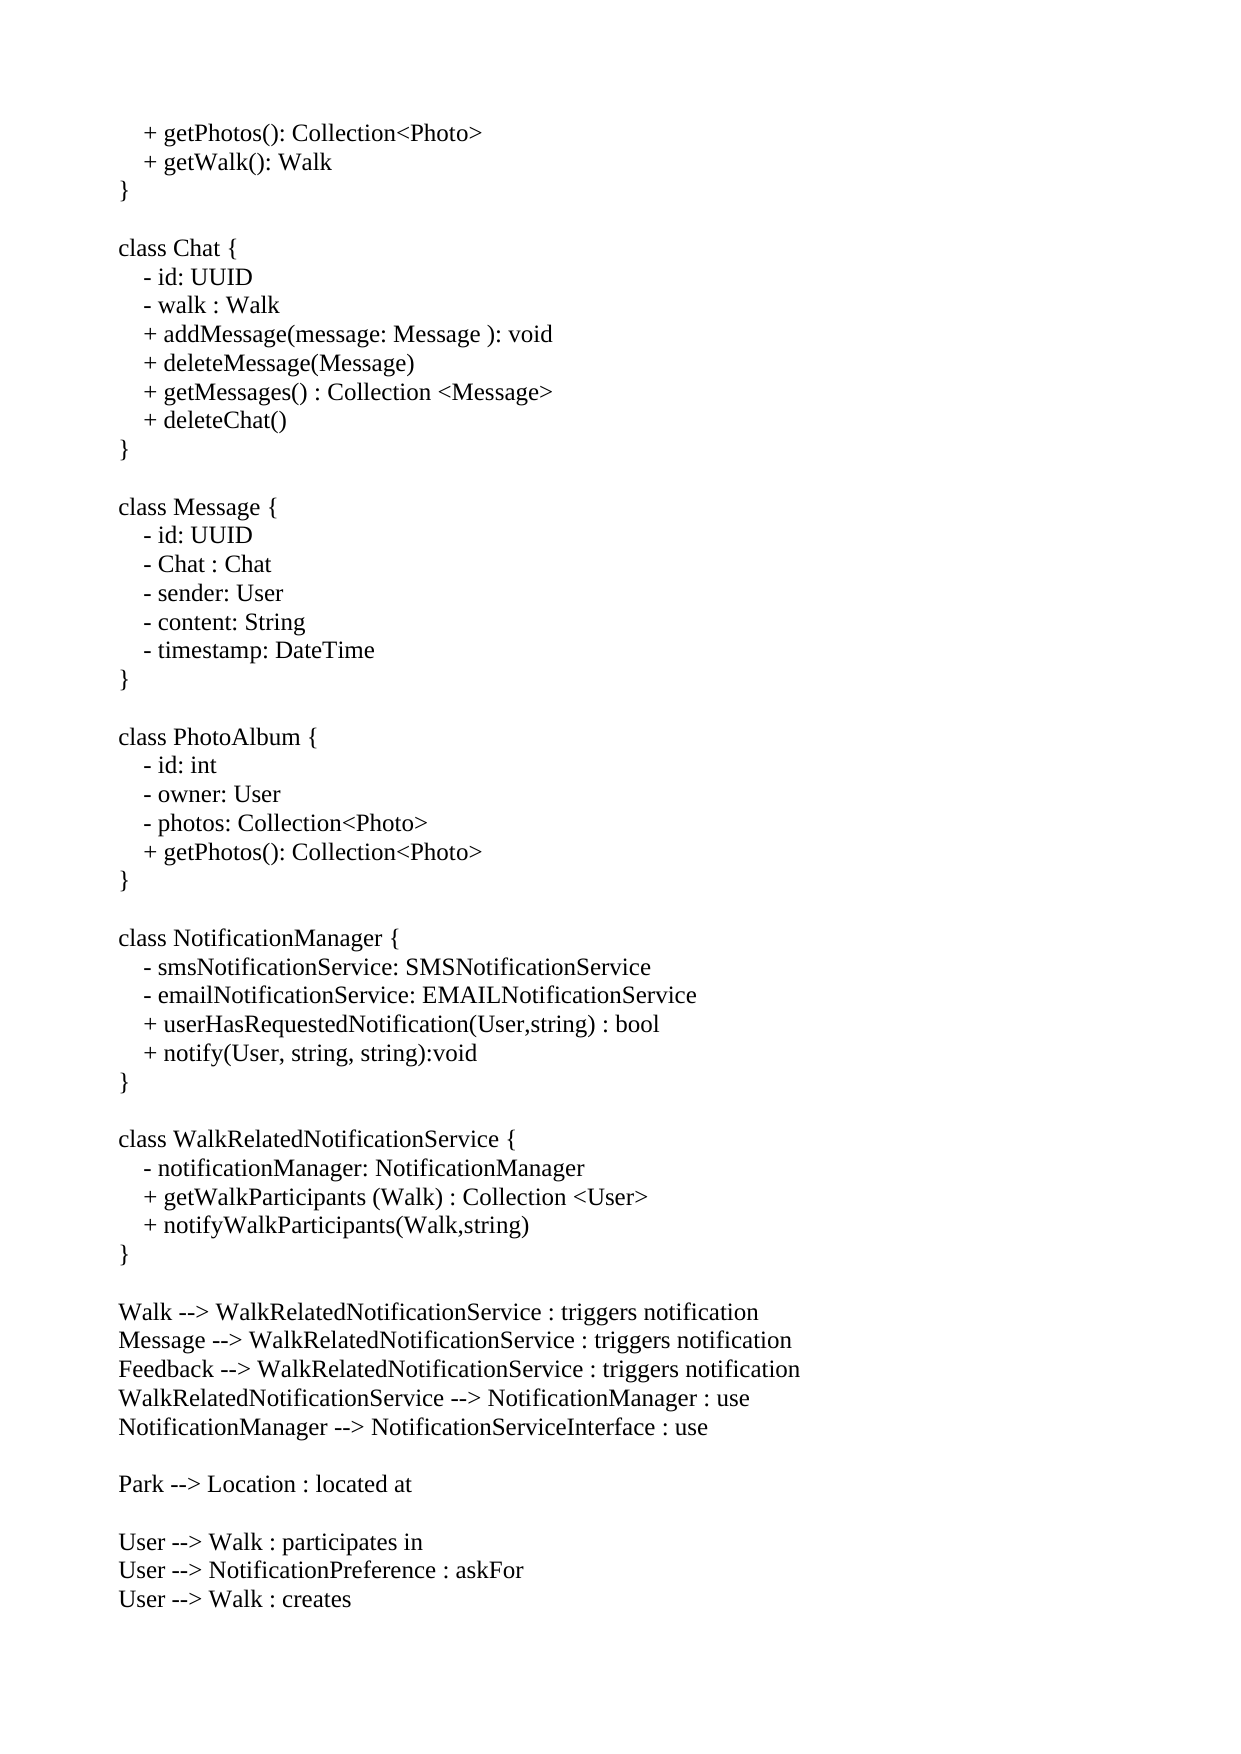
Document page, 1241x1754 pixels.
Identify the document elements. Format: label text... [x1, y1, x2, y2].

text + getPhotos(): Collection<Photo> + getWalk(): Walk } class Chat { - id: UUID - walk : Walk + addMessage(message: Message ): void + deleteMessage(Message) + getMessages() : Collection <Message> + deleteChat() } class Message { - id: UUID - Chat : Chat - sender: User - content: String - timestamp: DateTime } class PhotoAlbum { - id: int - owner: User - photos: Collection<Photo> + getPhotos(): Collection<Photo> } class NotificationManager { - smsNotificationService: SMSNotificationService - emailNotificationService: EMAILNotificationService + userHasRequestedNotification(User,string) : bool + notify(User, string, string):void } class WalkRelatedNotificationService { - notificationManager: NotificationManager + getWalkParticipants (Walk) : Collection <User> + notifyWalkParticipants(Walk,string) } Walk --> WalkRelatedNotificationService : triggers notification Message --> WalkRelatedNotificationService : triggers notification Feedback --> WalkRelatedNotificationService : triggers notification WalkRelatedNotificationService --> NotificationManager : use NotificationManager --> NotificationServiceInterface : use Park --> Location : located at User --> Walk : participates in User --> NotificationPreference : askFor User --> Walk : creates [118, 118, 1122, 1613]
